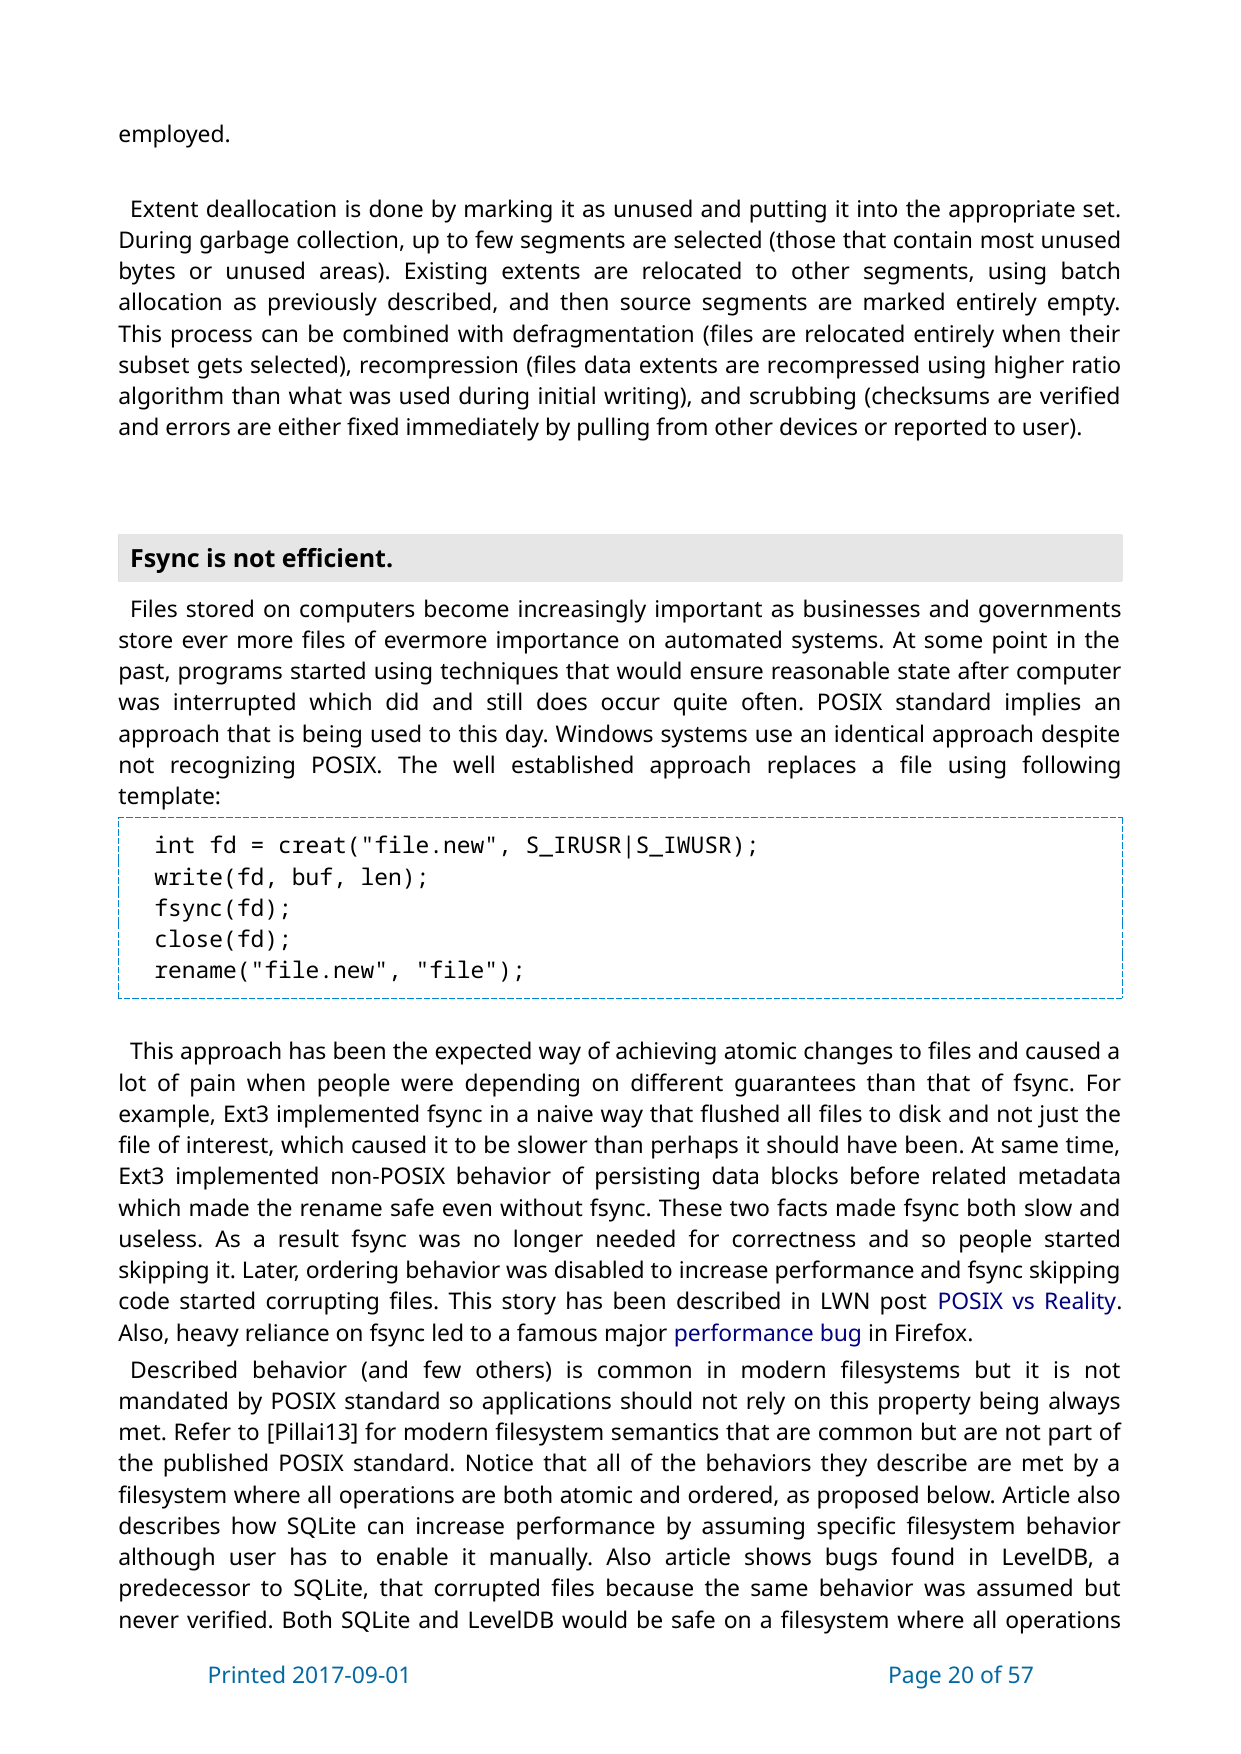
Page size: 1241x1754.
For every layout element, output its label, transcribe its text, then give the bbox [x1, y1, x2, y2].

subtitle Fsync is not efficient. [119, 536, 1122, 581]
text fsync(fd); [118, 880, 1122, 911]
text int fd = creat("file.new", S_IRUSR|S_IWUSR); [118, 817, 1122, 848]
text Described behavior (and few others) is common in modern filesystems but it is not mandated by POSIX standard so applications should not rely on this property being always met. Refer to [Pillai13] for modern filesystem semantics that are common but are not part of the published POSIX standard. Notice that all of the behaviors they describe are met by a filesystem where all operations are both atomic and ordered, as proposed below. Article also describes how SQLite can increase performance by assuming specific filesystem behavior although user has to enable it manually. Also article shows bugs found in LevelDB, a predecessor to SQLite, that corrupted files because the same behavior was assumed but never verified. Both SQLite and LevelDB would be safe on a filesystem where all operations [118, 1354, 1122, 1635]
text Extent deallocation is done by marking it as unused and putting it into the appropriate set. During garbage collection, up to few segments are selected (those that contain most unused bytes or unused areas). Existing extents are relocated to other segments, using batch allocation as previously described, and then source segments are marked entirely empty. This process can be combined with defragmentation (files are relocated entirely when their subset gets selected), recompression (files data extents are recompressed using higher ratio algorithm than what was used during initial writing), and scrubbing (checksums are verified and errors are either fixed immediately by pulling from other devices or reported to user). [118, 192, 1122, 442]
text employed. [118, 118, 1122, 149]
text close(fd); [118, 911, 1122, 942]
text Files stored on computers become increasingly important as businesses and governments store ever more files of evermore importance on automated systems. At some point in the past, programs started using techniques that would ensure reasonable state after computer was interrupted which did and still does occur quite often. POSIX standard implies an approach that is being used to this day. Windows systems use an identical approach despite not recognizing POSIX. The well established approach replaces a file using following template: [118, 592, 1122, 811]
text rename("file.new", "file"); [118, 942, 1122, 998]
text This approach has been the expected way of achieving atomic changes to files and caused a lot of pain when people were depending on different guarantees than that of fsync. For example, Ext3 implemented fsync in a naive way that flushed all files to disk and not just the file of interest, which caused it to be slower than perhaps it should have been. At same time, Ext3 implemented non-POSIX behavior of persisting data blocks before related metadata which made the rename safe even without fsync. These two facts made fsync both slow and useless. As a result fsync was no longer needed for correctness and so people started skipping it. Later, ordering behavior was disabled to increase performance and fsync skipping code started corrupting files. This story has been described in LWN post POSIX vs Reality. Also, heavy reliance on fsync led to a famous major performance bug in Firefox. [118, 1035, 1122, 1348]
text write(fd, buf, len); [118, 848, 1122, 880]
